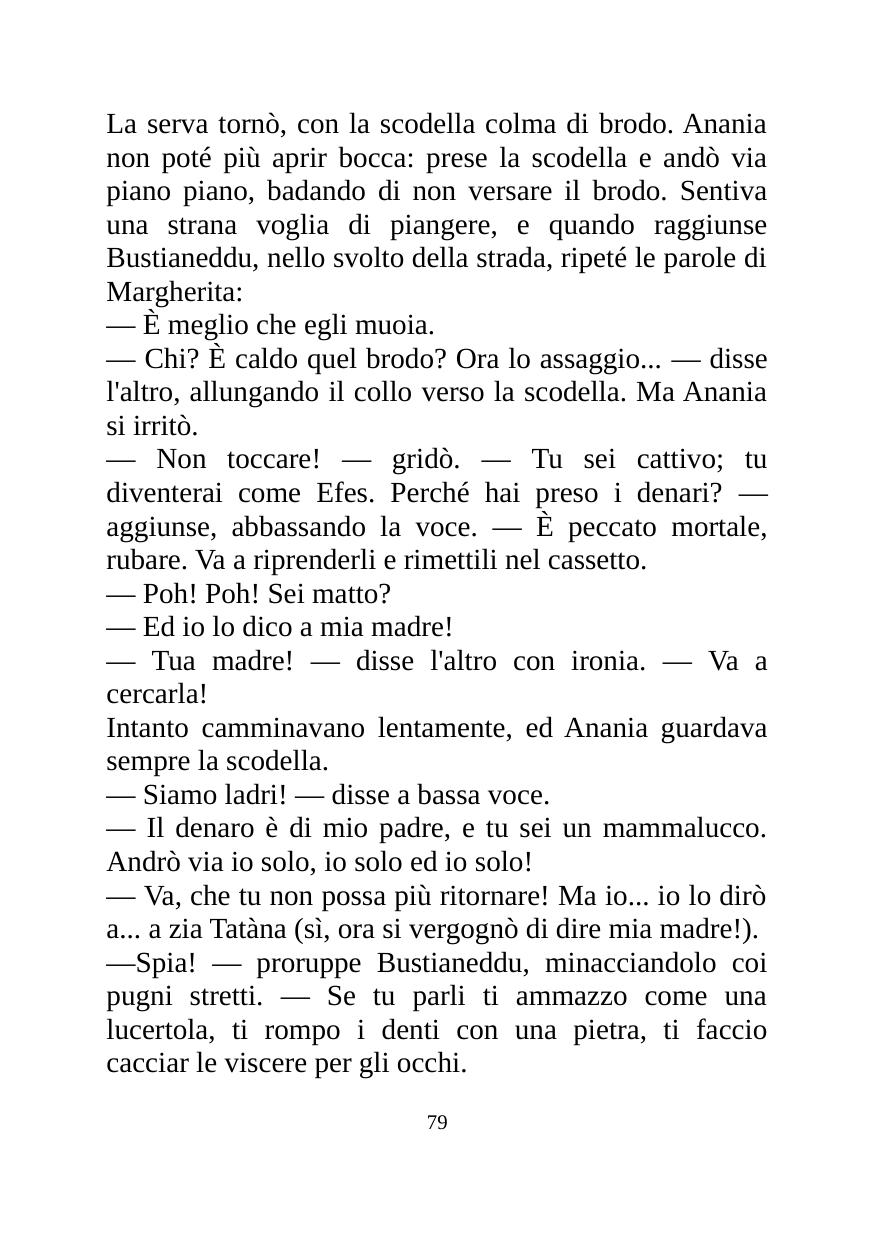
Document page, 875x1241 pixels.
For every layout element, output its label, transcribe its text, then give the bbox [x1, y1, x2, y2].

text — Il denaro è di mio padre, e tu sei un mammalucco. Andrò via io solo, io solo ed io solo! [106, 811, 768, 878]
text — È meglio che egli muoia. [106, 307, 768, 341]
text — Non toccare! — gridò. — Tu sei cattivo; tu diventerai come Efes. Perché hai preso i denari? — aggiunse, abbassando la voce. — È peccato mortale, rubare. Va a riprenderli e rimettili nel cassetto. [106, 442, 768, 576]
text — Ed io lo dico a mia madre! [106, 609, 768, 643]
text — Poh! Poh! Sei matto? [106, 576, 768, 609]
text — Tua madre! — disse l'altro con ironia. — Va a cercarla! [106, 643, 768, 710]
text — Chi? È caldo quel brodo? Ora lo assaggio... — disse l'altro, allungando il collo verso la scodella. Ma Anania si irritò. [106, 341, 768, 442]
text La serva tornò, con la scodella colma di brodo. Anania non poté più aprir bocca: prese la scodella e andò via piano piano, badando di non versare il brodo. Sentiva una strana voglia di piangere, e quando raggiunse Bustianeddu, nello svolto della strada, ripeté le parole di Margherita: [106, 106, 768, 307]
text — Siamo ladri! — disse a bassa voce. [106, 777, 768, 811]
text —Spia! — proruppe Bustianeddu, minacciandolo coi pugni stretti. — Se tu parli ti ammazzo come una lucertola, ti rompo i denti con una pietra, ti faccio cacciar le viscere per gli occhi. [106, 945, 768, 1079]
text — Va, che tu non possa più ritornare! Ma io... io lo dirò a... a zia Tatàna (sì, ora si vergognò di dire mia madre!). [106, 878, 768, 945]
text Intanto camminavano lentamente, ed Anania guardava sempre la scodella. [106, 710, 768, 777]
